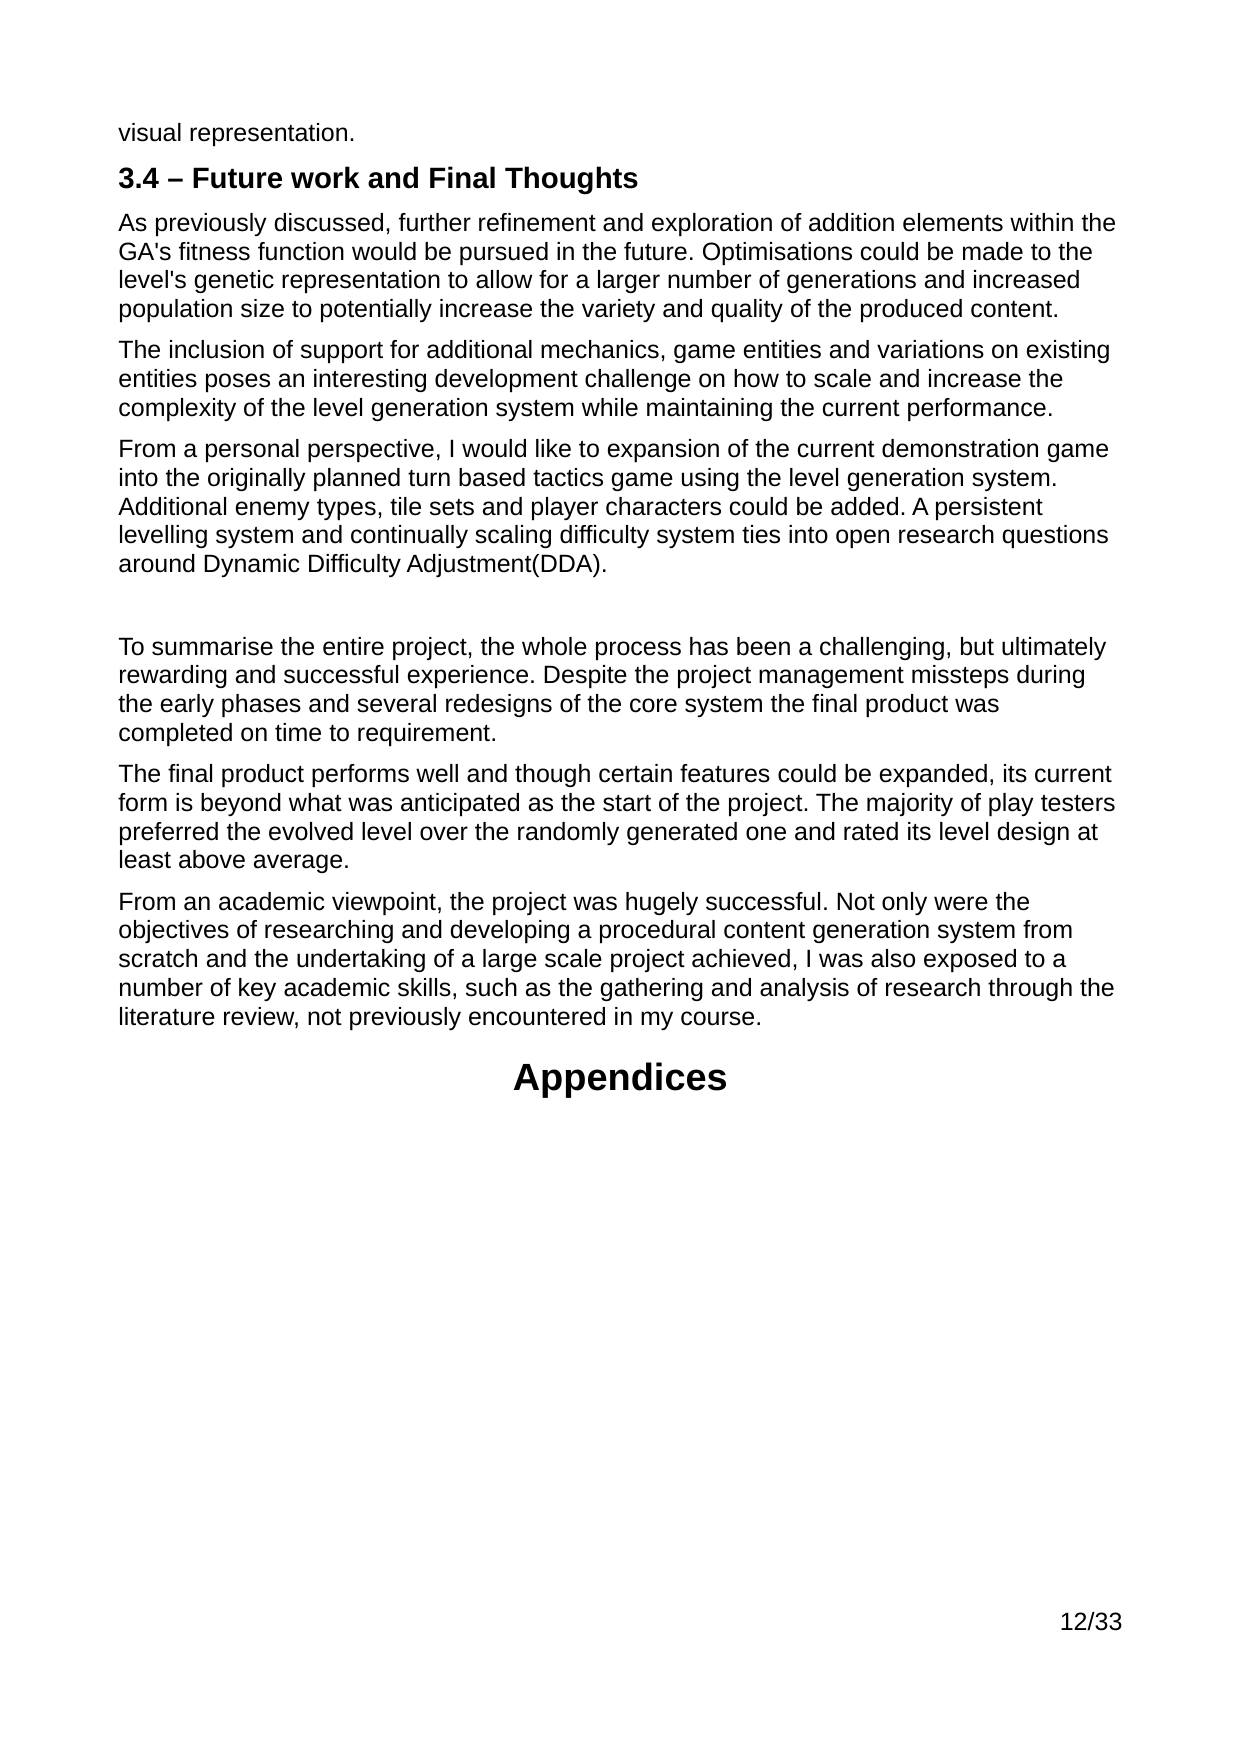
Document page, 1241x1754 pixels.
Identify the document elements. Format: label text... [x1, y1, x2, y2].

text As previously discussed, further refinement and exploration of addition elements within the GA's fitness function would be pursued in the future. Optimisations could be made to the level's genetic representation to allow for a larger number of generations and increased population size to potentially increase the variety and quality of the produced content. [118, 208, 1122, 323]
text visual representation. [118, 118, 1122, 147]
text The final product performs well and though certain features could be expanded, its current form is beyond what was anticipated as the start of the project. The majority of play testers preferred the evolved level over the randomly generated one and rated its level design at least above average. [118, 759, 1122, 874]
text The inclusion of support for additional mechanics, game entities and variations on existing entities poses an interesting development challenge on how to scale and increase the complexity of the level generation system while maintaining the current performance. [118, 335, 1122, 421]
text From an academic viewpoint, the project was hugely successful. Not only were the objectives of researching and developing a procedural content generation system from scratch and the undertaking of a large scale project achieved, I was also exposed to a number of key academic skills, such as the gathering and analysis of research through the literature review, not previously encountered in my course. [118, 886, 1122, 1030]
subtitle Appendices [118, 1055, 1122, 1099]
subtitle 3.4 – Future work and Final Thoughts [118, 161, 1122, 195]
text To summarise the entire project, the whole process has been a challenging, but ultimately rewarding and successful experience. Despite the project management missteps during the early phases and several redesigns of the core system the final product was completed on time to requirement. [118, 631, 1122, 746]
text From a personal perspective, I would like to expansion of the current demonstration game into the originally planned turn based tactics game using the level generation system. Additional enemy types, tile sets and player characters could be added. A persistent levelling system and continually scaling difficulty system ties into open research questions around Dynamic Difficulty Adjustment(DDA). [118, 434, 1122, 578]
